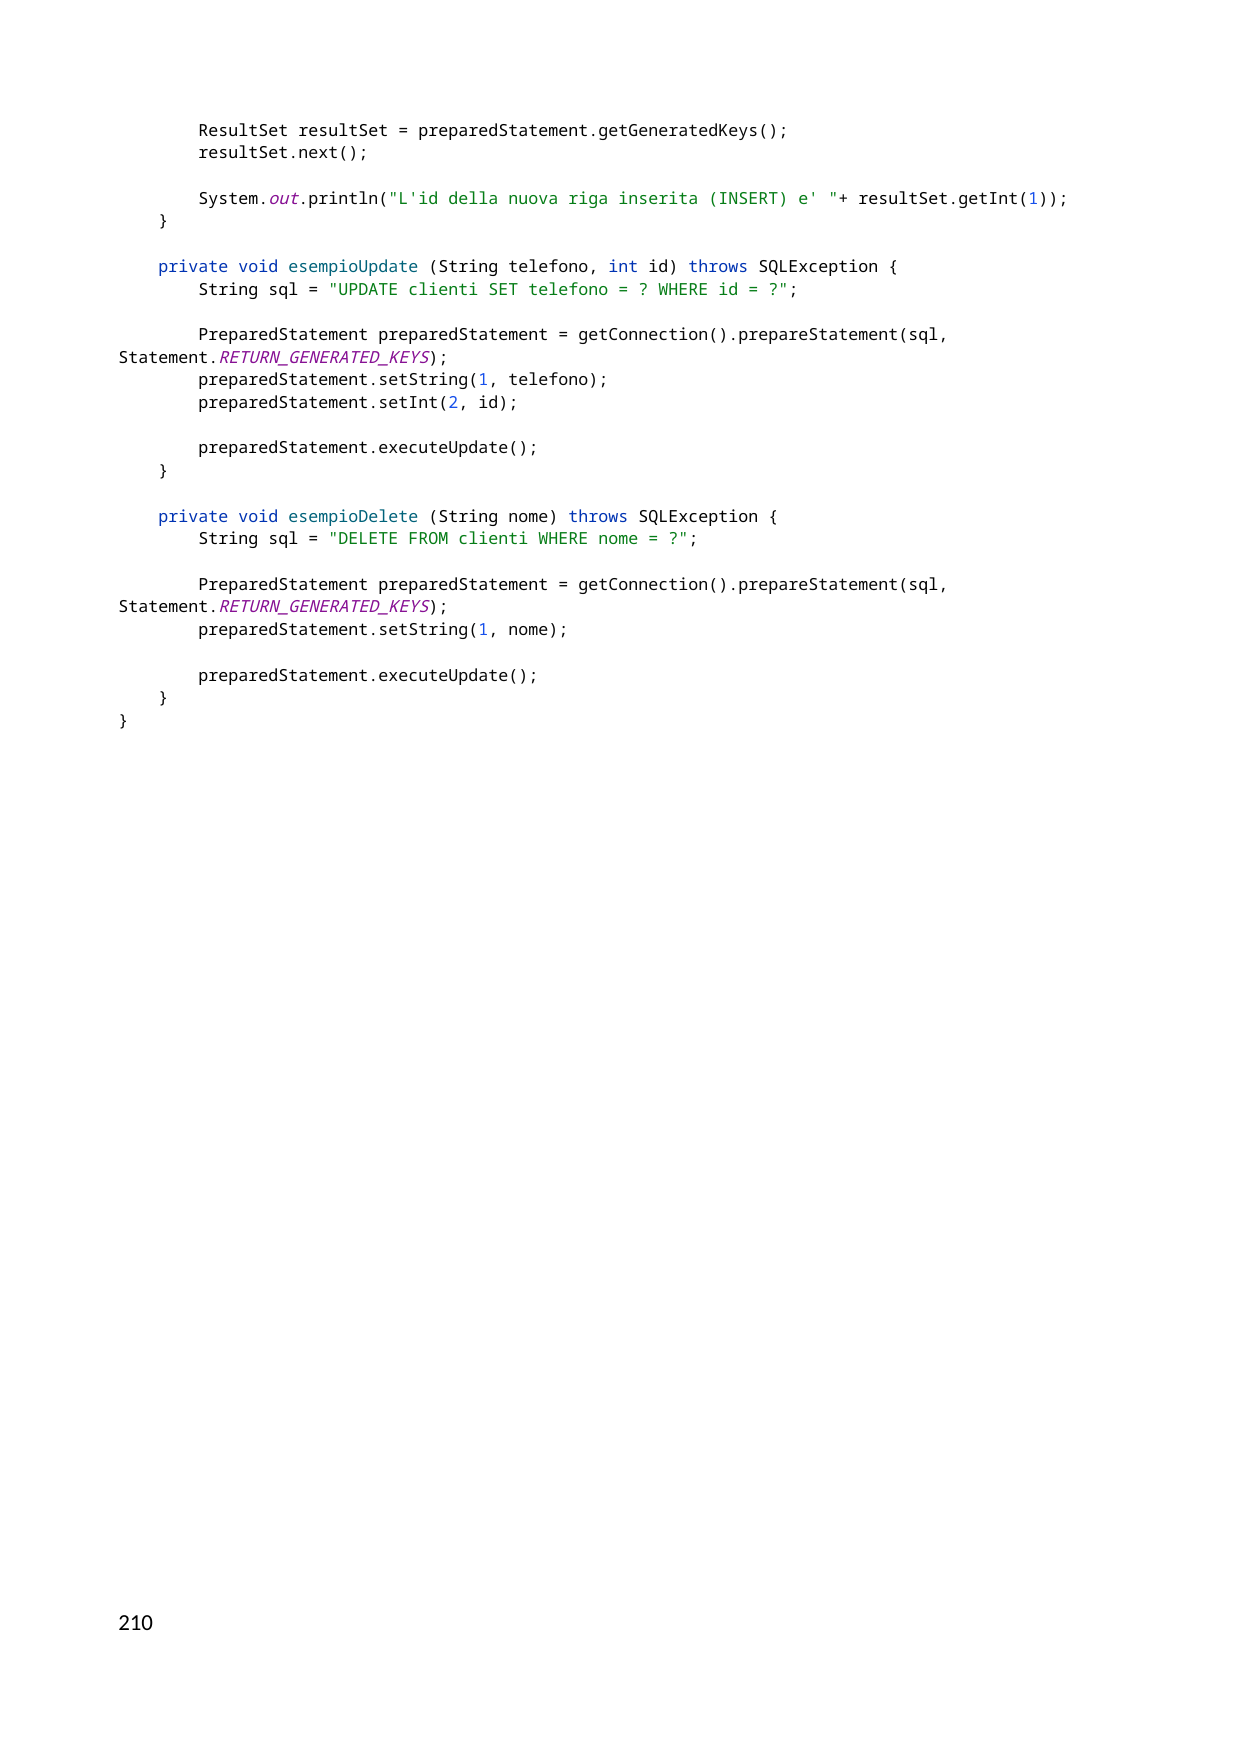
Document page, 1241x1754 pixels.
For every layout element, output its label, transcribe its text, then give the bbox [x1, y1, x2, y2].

picture [359, 510, 363, 520]
text ResultSet resultSet = preparedStatement.getGeneratedKeys(); resultSet.next(); System.out.println("L'id della nuova riga inserita (INSERT) e' "+ resultSet.getInt(1)); } private void esempioUpdate (String telefono, int id) throws SQLException { String sql = "UPDATE clienti SET telefono = ? WHERE id = ?"; PreparedStatement preparedStatement = getConnection().prepareStatement(sql, Statement.RETURN_GENERATED_KEYS); preparedStatement.setString(1, telefono); preparedStatement.setInt(2, id); preparedStatement.executeUpdate(); } private void esempioDelete (String nome) throws SQLException { String sql = "DELETE FROM clienti WHERE nome = ?"; PreparedStatement preparedStatement = getConnection().prepareStatement(sql, Statement.RETURN_GENERATED_KEYS); preparedStatement.setString(1, nome); preparedStatement.executeUpdate(); } } [118, 118, 1122, 754]
